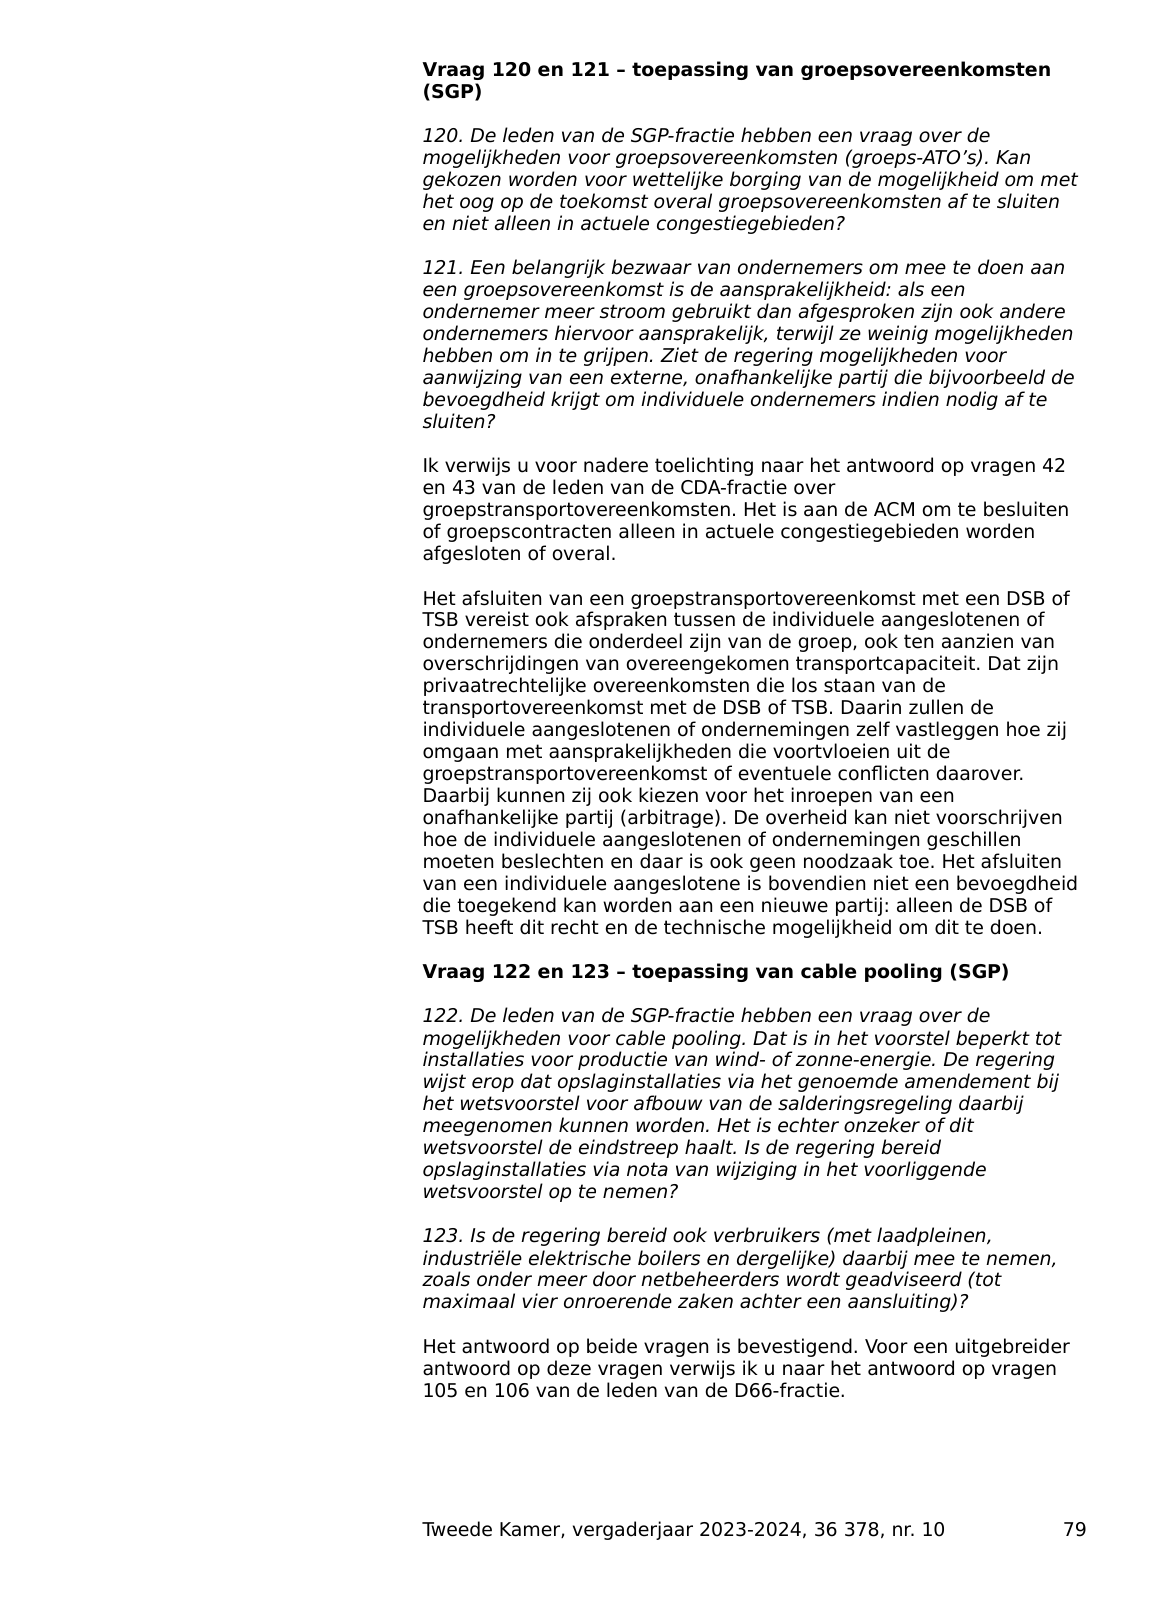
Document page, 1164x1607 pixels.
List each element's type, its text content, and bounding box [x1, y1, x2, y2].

subtitle Vraag 120 en 121 – toepassing van groepsovereenkomsten (SGP) [422, 59, 1087, 103]
subtitle 122. De leden van de SGP-fractie hebben een vraag over de mogelijkheden voor cable pooling. Dat is in het voorstel beperkt tot installaties voor productie van wind- of zonne-energie. De regering wijst erop dat opslaginstallaties via het genoemde amendement bij het wetsvoorstel voor afbouw van de salderingsregeling daarbij meegenomen kunnen worden. Het is echter onzeker of dit wetsvoorstel de eindstreep haalt. Is de regering bereid opslaginstallaties via nota van wijziging in het voorliggende wetsvoorstel op te nemen? [422, 1005, 1087, 1203]
subtitle 123. Is de regering bereid ook verbruikers (met laadpleinen, industriële elektrische boilers en dergelijke) daarbij mee te nemen, zoals onder meer door netbeheerders wordt geadviseerd (tot maximaal vier onroerende zaken achter een aansluiting)? [422, 1225, 1087, 1313]
text Het antwoord op beide vragen is bevestigend. Voor een uitgebreider antwoord op deze vragen verwijs ik u naar het antwoord op vragen 105 en 106 van de leden van de D66-fractie. [422, 1336, 1087, 1401]
text Het afsluiten van een groepstransportovereenkomst met een DSB of TSB vereist ook afspraken tussen de individuele aangeslotenen of ondernemers die onderdeel zijn van de groep, ook ten aanzien van overschrijdingen van overeengekomen transportcapaciteit. Dat zijn privaatrechtelijke overeenkomsten die los staan van de transportovereenkomst met de DSB of TSB. Daarin zullen de individuele aangeslotenen of ondernemingen zelf vastleggen hoe zij omgaan met aansprakelijkheden die voortvloeien uit de groepstransportovereenkomst of eventuele conflicten daarover. Daarbij kunnen zij ook kiezen voor het inroepen van een onafhankelijke partij (arbitrage). De overheid kan niet voorschrijven hoe de individuele aangeslotenen of ondernemingen geschillen moeten beslechten en daar is ook geen noodzaak toe. Het afsluiten van een individuele aangeslotene is bovendien niet een bevoegdheid die toegekend kan worden aan een nieuwe partij: alleen de DSB of TSB heeft dit recht en de technische mogelijkheid om dit te doen. [422, 587, 1087, 939]
text Ik verwijs u voor nadere toelichting naar het antwoord op vragen 42 en 43 van de leden van de CDA-fractie over groepstransportovereenkomsten. Het is aan de ACM om te besluiten of groepscontracten alleen in actuele congestiegebieden worden afgesloten of overal. [422, 455, 1087, 565]
subtitle 121. Een belangrijk bezwaar van ondernemers om mee te doen aan een groepsovereenkomst is de aansprakelijkheid: als een ondernemer meer stroom gebruikt dan afgesproken zijn ook andere ondernemers hiervoor aansprakelijk, terwijl ze weinig mogelijkheden hebben om in te grijpen. Ziet de regering mogelijkheden voor aanwijzing van een externe, onafhankelijke partij die bijvoorbeeld de bevoegdheid krijgt om individuele ondernemers indien nodig af te sluiten? [422, 257, 1087, 433]
subtitle 120. De leden van de SGP-fractie hebben een vraag over de mogelijkheden voor groepsovereenkomsten (groeps-ATO’s). Kan gekozen worden voor wettelijke borging van de mogelijkheid om met het oog op de toekomst overal groepsovereenkomsten af te sluiten en niet alleen in actuele congestiegebieden? [422, 125, 1087, 235]
subtitle Vraag 122 en 123 – toepassing van cable pooling (SGP) [422, 961, 1087, 983]
